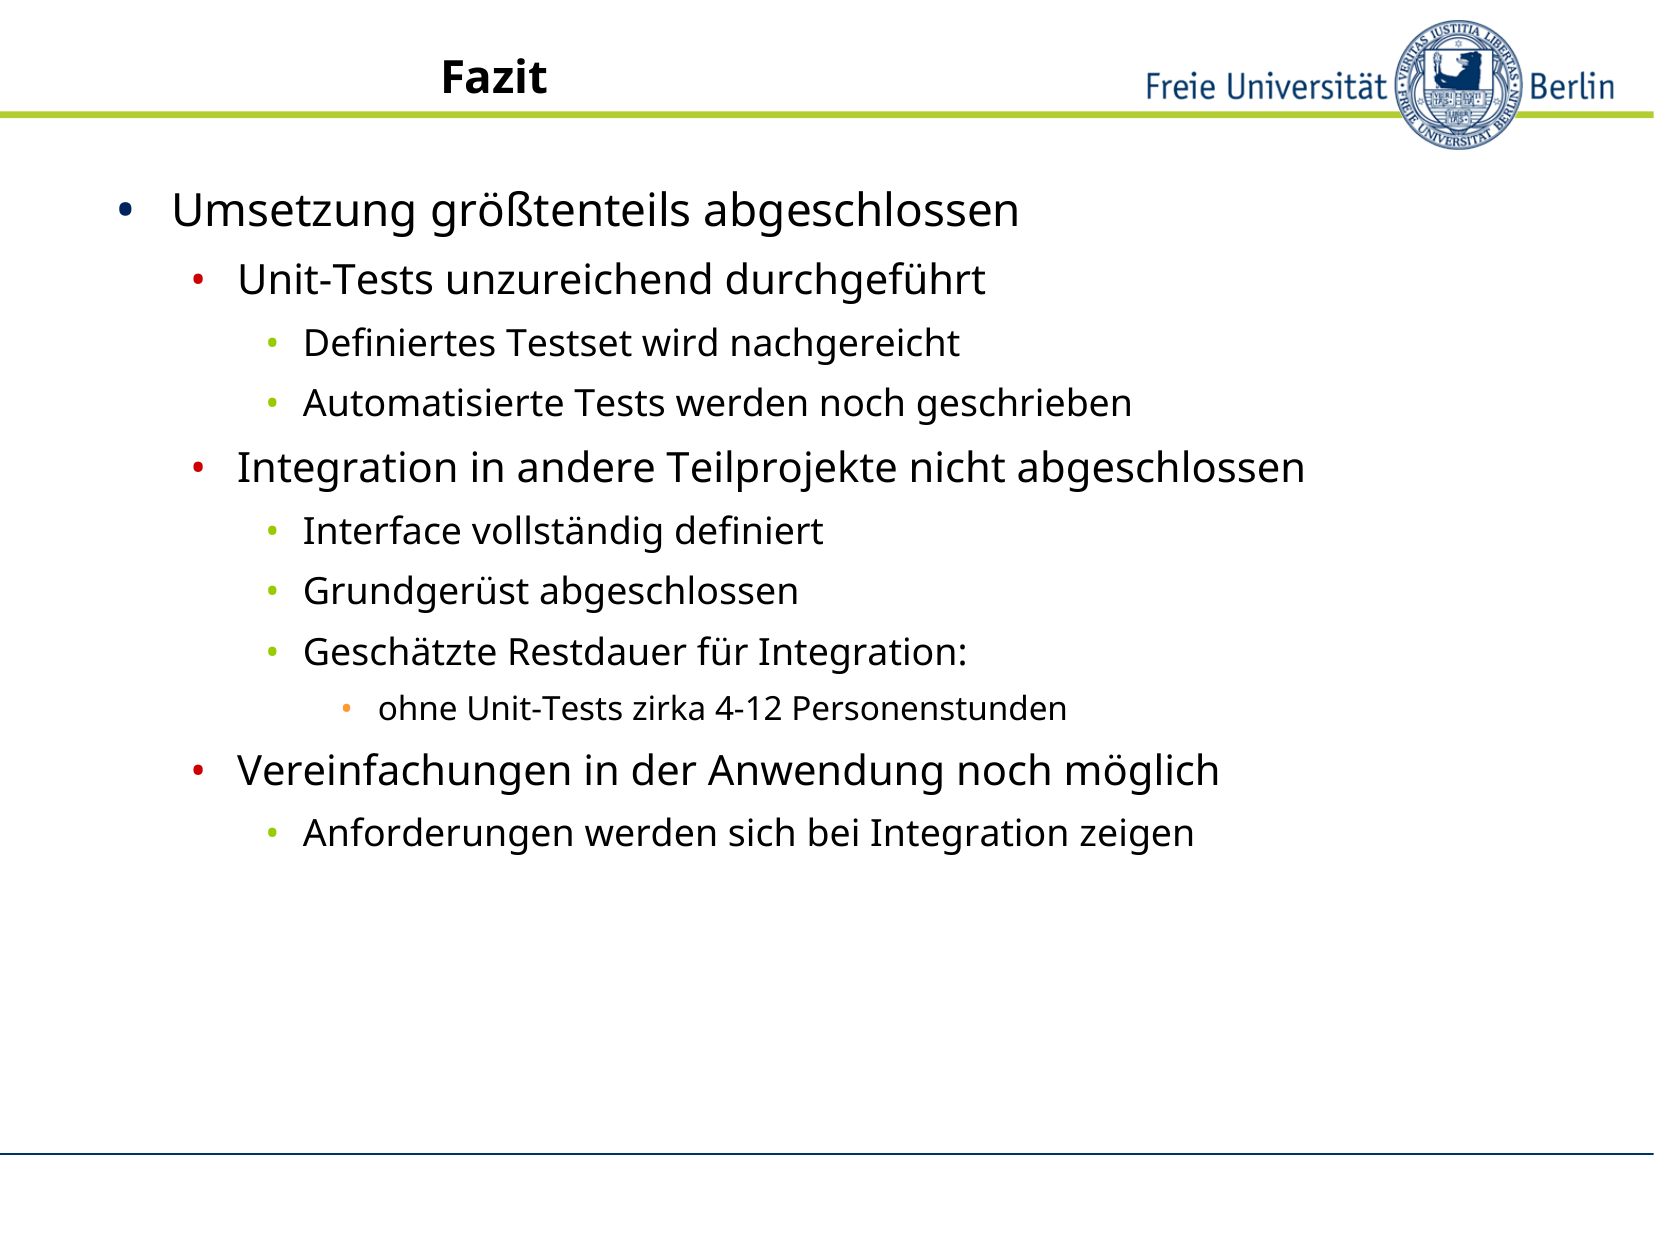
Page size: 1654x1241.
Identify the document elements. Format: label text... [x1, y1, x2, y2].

title Fazit [422, 0, 1654, 152]
list Umsetzung größtenteils abgeschlossen Unit-Tests unzureichend durchgeführt Definiertes Testset wird nachgereicht Automatisierte Tests werden noch geschrieben Integration in andere Teilprojekte nicht abgeschlossen Interface vollständig definiert Grundgerüst abgeschlossen Geschätzte Restdauer für Integration: ohne Unit-Tests zirka 4-12 Personenstunden Vereinfachungen in der Anwendung noch möglich Anforderungen werden sich bei Integration zeigen [115, 177, 1418, 798]
